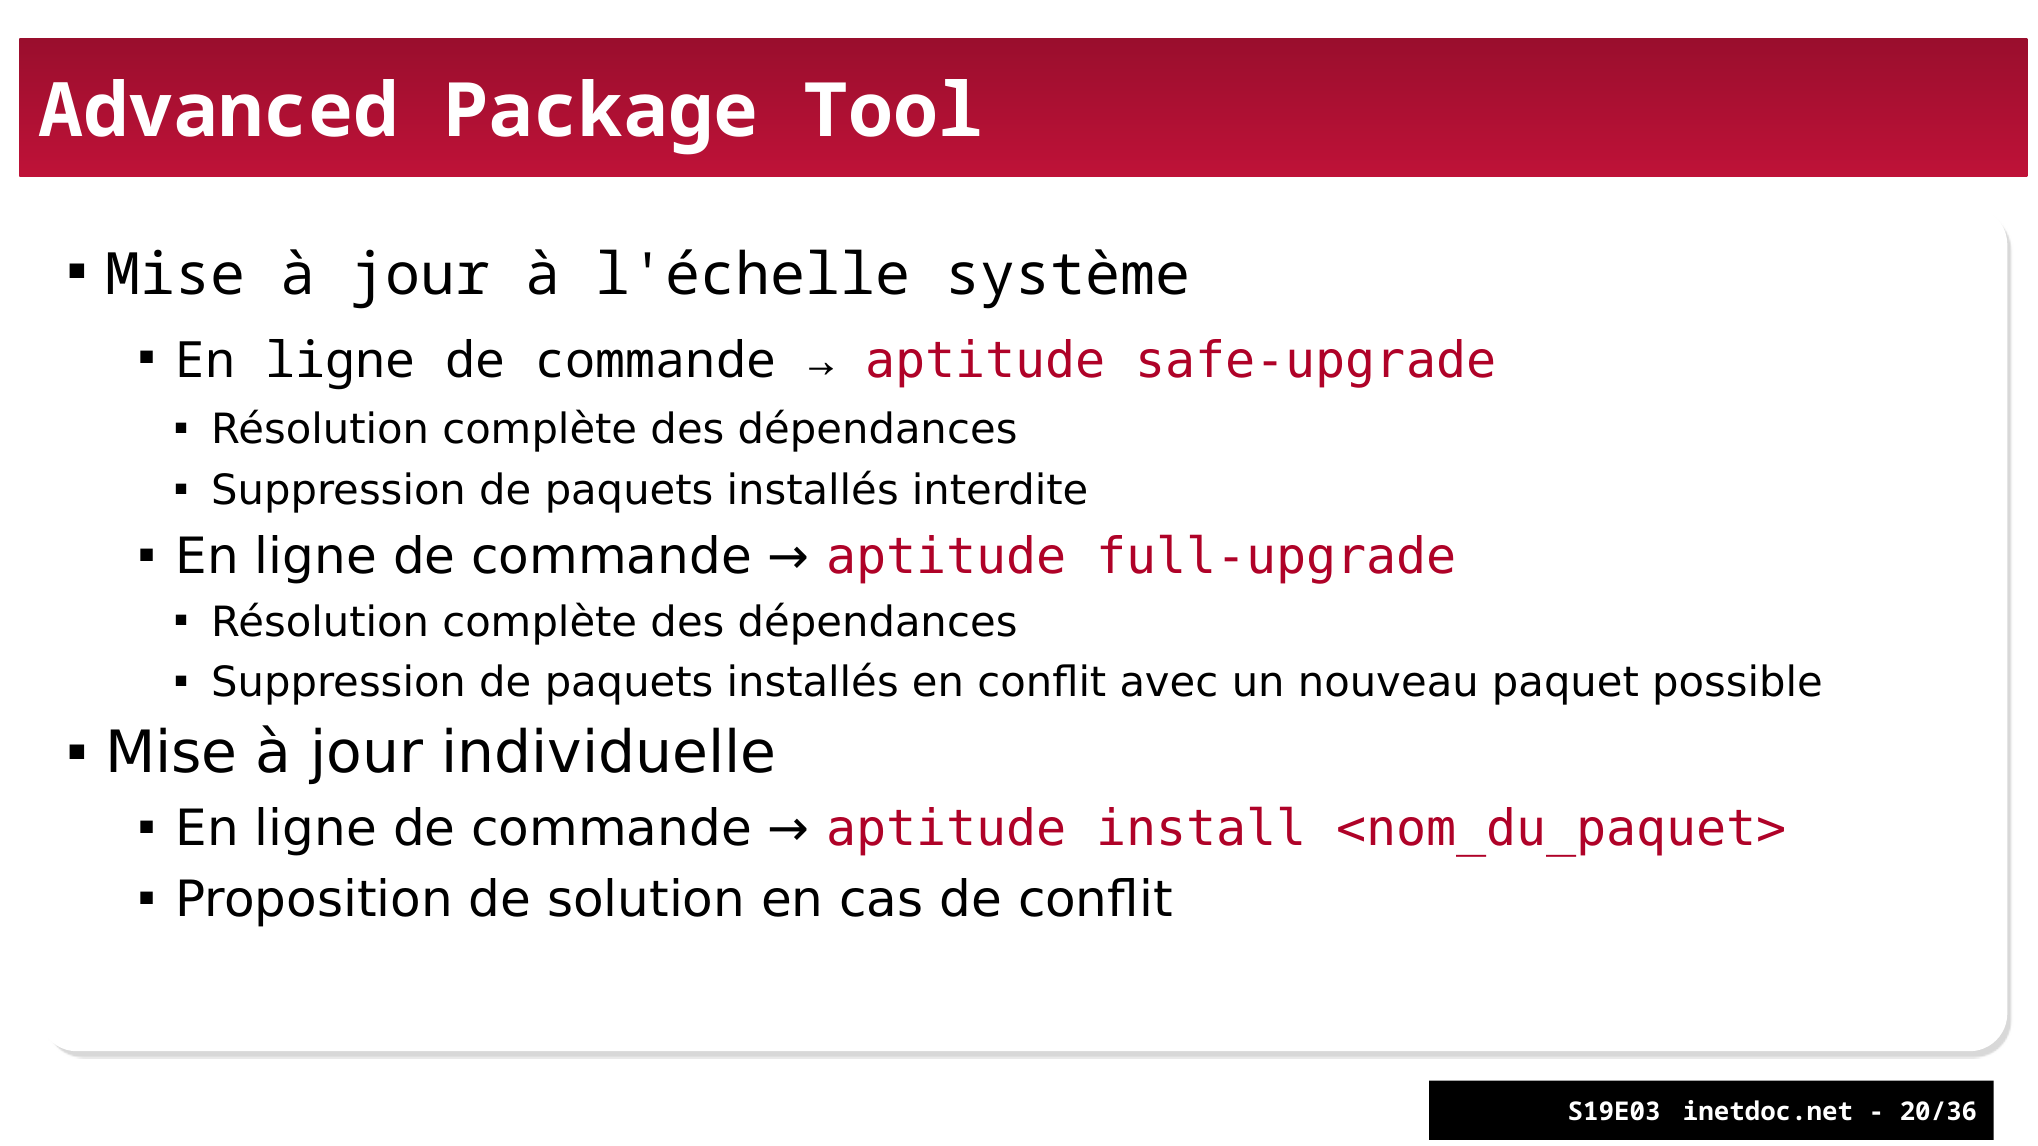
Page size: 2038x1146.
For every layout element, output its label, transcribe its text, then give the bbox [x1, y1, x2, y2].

text_box Advanced Package Tool [19, 38, 2028, 177]
text_box Mise à jour à l'échelle système En ligne de commande → aptitude safe-upgrade Résolution complète des dépendances Suppression de paquets installés interdite En ligne de commande → aptitude full-upgrade Résolution complète des dépendances Suppression de paquets installés en conflit avec un nouveau paquet possible Mise à jour individuelle En ligne de commande → aptitude install <nom_du_paquet> Proposition de solution en cas de conflit [38, 206, 2008, 1052]
text_box S19E03 inetdoc.net - <numéro>/36 [1429, 1080, 1994, 1140]
